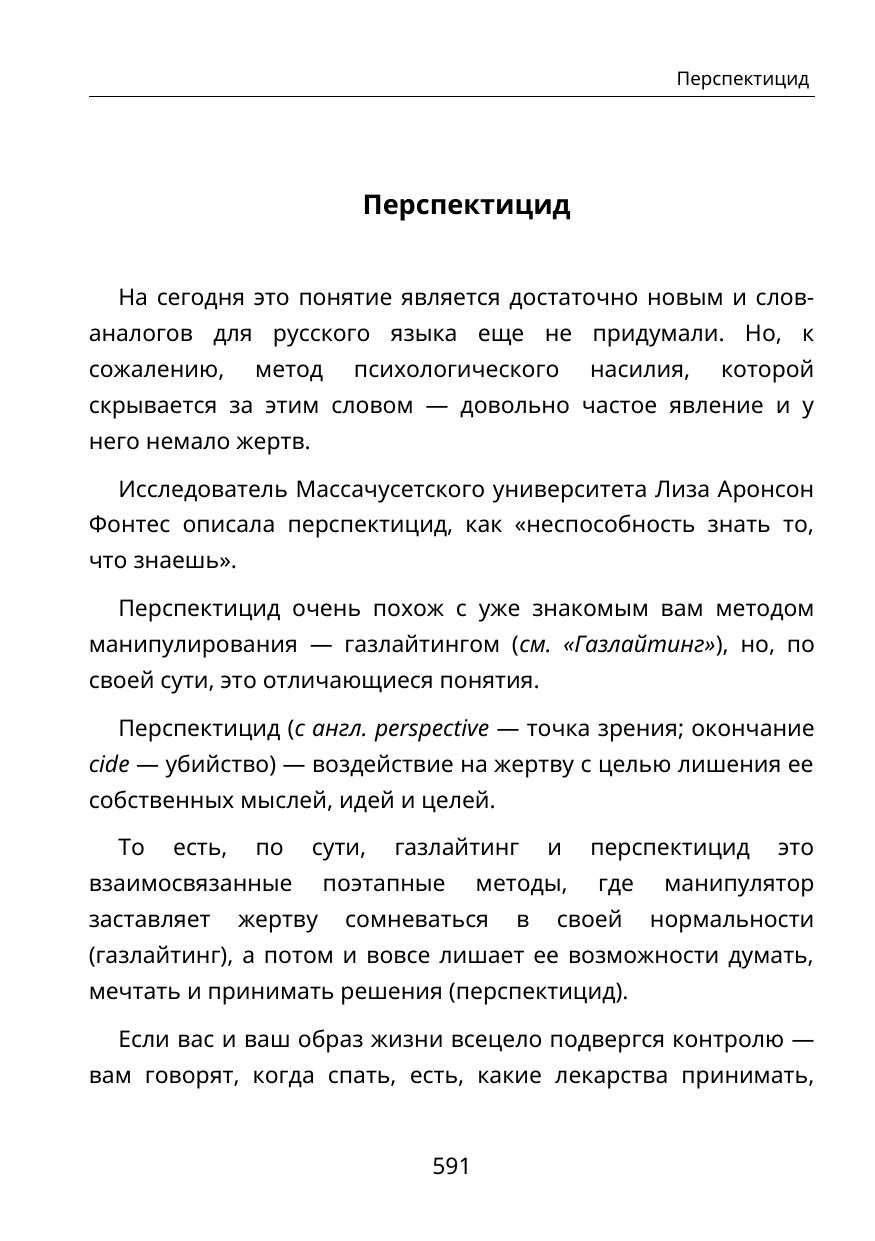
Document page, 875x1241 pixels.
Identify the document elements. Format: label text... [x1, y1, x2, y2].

text Исследователь Массачусетского университета Лиза Аронсон Фонтес описала перспектицид, как «неспособность знать то, что знаешь». [88, 472, 815, 576]
subtitle Перспектицид [88, 185, 815, 222]
text Если вас и ваш образ жизни всецело подвергся контролю — вам говорят, когда спать, есть, какие лекарства принимать, [88, 1023, 815, 1090]
text На сегодня это понятие является достаточно новым и слов-аналогов для русского языка еще не придумали. Но, к сожалению, метод психологического насилия, которой скрывается за этим словом — довольно частое явление и у него немало жертв. [88, 281, 815, 456]
text Перспектицид очень похож с уже знакомым вам методом манипулирования — газлайтингом (см. «Газлайтинг»), но, по своей сути, это отличающиеся понятия. [88, 592, 815, 695]
text Перспектицид (с англ. perspective — точка зрения; окончание cide — убийство) — воздействие на жертву с целью лишения ее собственных мыслей, идей и целей. [88, 712, 815, 815]
text То есть, по сути, газлайтинг и перспектицид это взаимосвязанные поэтапные методы, где манипулятор заставляет жертву сомневаться в своей нормальности (газлайтинг), а потом и вовсе лишает ее возможности думать, мечтать и принимать решения (перспектицид). [88, 831, 815, 1006]
